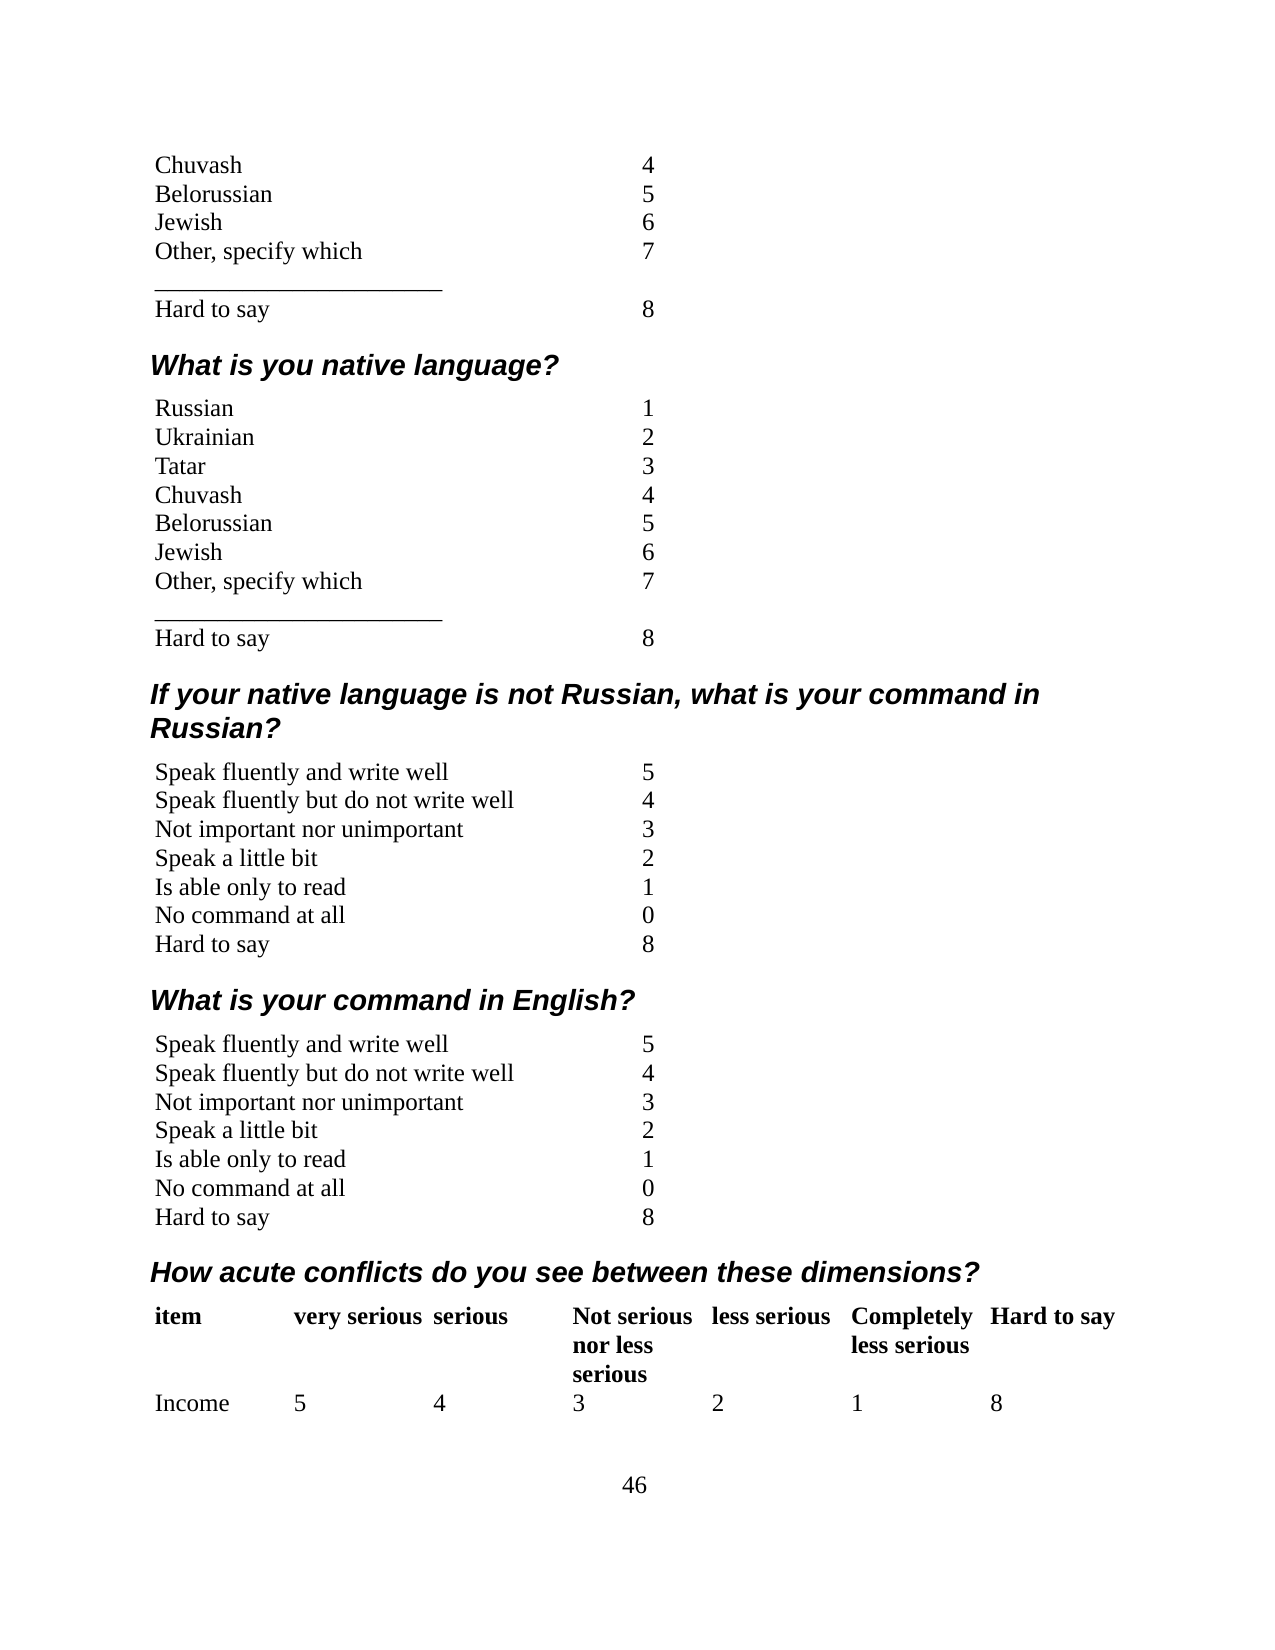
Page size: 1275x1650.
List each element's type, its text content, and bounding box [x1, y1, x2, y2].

table_cell Chuvash [150, 480, 637, 508]
table_cell 8 [638, 1202, 1125, 1230]
table_cell 1 [638, 1144, 1125, 1173]
table_cell 6 [638, 208, 1125, 236]
table_cell 4 [429, 1388, 568, 1416]
table_cell 5 [638, 179, 1125, 207]
table_cell 8 [638, 929, 1125, 958]
table_cell Belorussian [150, 179, 637, 207]
table_header very serious [289, 1301, 428, 1388]
table_cell 3 [568, 1388, 707, 1416]
table_cell Hard to say [150, 294, 637, 322]
table_cell Hard to say [150, 624, 637, 652]
table_cell 4 [638, 150, 1125, 179]
table_cell 4 [638, 1058, 1125, 1087]
table_cell Income [150, 1388, 289, 1416]
table_header item [150, 1301, 289, 1388]
table_header Russian [150, 394, 637, 422]
table_cell Speak fluently but do not write well [150, 1058, 637, 1087]
table_cell 4 [638, 480, 1125, 508]
table_cell 6 [638, 537, 1125, 566]
table_header serious [429, 1301, 568, 1388]
table_cell 1 [638, 872, 1125, 901]
table_cell 4 [638, 786, 1125, 814]
table_cell Hard to say [150, 929, 637, 958]
table_cell 2 [638, 422, 1125, 451]
table_header Hard to say [986, 1301, 1125, 1388]
subtitle If your native language is not Russian, what is your command in Russian? [150, 677, 1125, 744]
table_cell 0 [638, 901, 1125, 929]
table_cell Other, specify which _______________________ [150, 236, 637, 294]
table_cell 3 [638, 451, 1125, 480]
table_cell Not important nor unimportant [150, 814, 637, 843]
subtitle What is your command in English? [150, 983, 1125, 1017]
table_cell Speak a little bit [150, 1115, 637, 1144]
table_cell 8 [638, 294, 1125, 322]
table_cell 5 [638, 509, 1125, 537]
table_header Completely less serious [846, 1301, 986, 1388]
table_cell 1 [846, 1388, 986, 1416]
table_cell 0 [638, 1173, 1125, 1202]
subtitle How acute conflicts do you see between these dimensions? [150, 1255, 1125, 1289]
table_cell 3 [638, 814, 1125, 843]
table_header Not serious nor less serious [568, 1301, 707, 1388]
table_cell Speak fluently but do not write well [150, 786, 637, 814]
table_cell 2 [707, 1388, 846, 1416]
table_cell Ukrainian [150, 422, 637, 451]
table_header less serious [707, 1301, 846, 1388]
subtitle What is you native language? [150, 347, 1125, 381]
table_header 1 [638, 394, 1125, 422]
table_header Speak fluently and write well [150, 757, 637, 786]
table_cell 8 [986, 1388, 1125, 1416]
table_header Speak fluently and write well [150, 1029, 637, 1058]
table_cell Jewish [150, 537, 637, 566]
table_header 5 [638, 757, 1125, 786]
table_cell 7 [638, 566, 1125, 623]
table_cell No command at all [150, 1173, 637, 1202]
table_cell 5 [289, 1388, 428, 1416]
table_cell Hard to say [150, 1202, 637, 1230]
table_cell 8 [638, 624, 1125, 652]
table_header 5 [638, 1029, 1125, 1058]
table_cell Is able only to read [150, 1144, 637, 1173]
table_cell 2 [638, 843, 1125, 872]
table_cell Jewish [150, 208, 637, 236]
table_cell 7 [638, 236, 1125, 294]
table_cell 2 [638, 1115, 1125, 1144]
table_cell Belorussian [150, 509, 637, 537]
table_cell Tatar [150, 451, 637, 480]
table_cell Not important nor unimportant [150, 1087, 637, 1115]
table_cell Is able only to read [150, 872, 637, 901]
table_cell Chuvash [150, 150, 637, 179]
table_cell No command at all [150, 901, 637, 929]
table_cell Speak a little bit [150, 843, 637, 872]
table_cell Other, specify which _______________________ [150, 566, 637, 623]
table_cell 3 [638, 1087, 1125, 1115]
